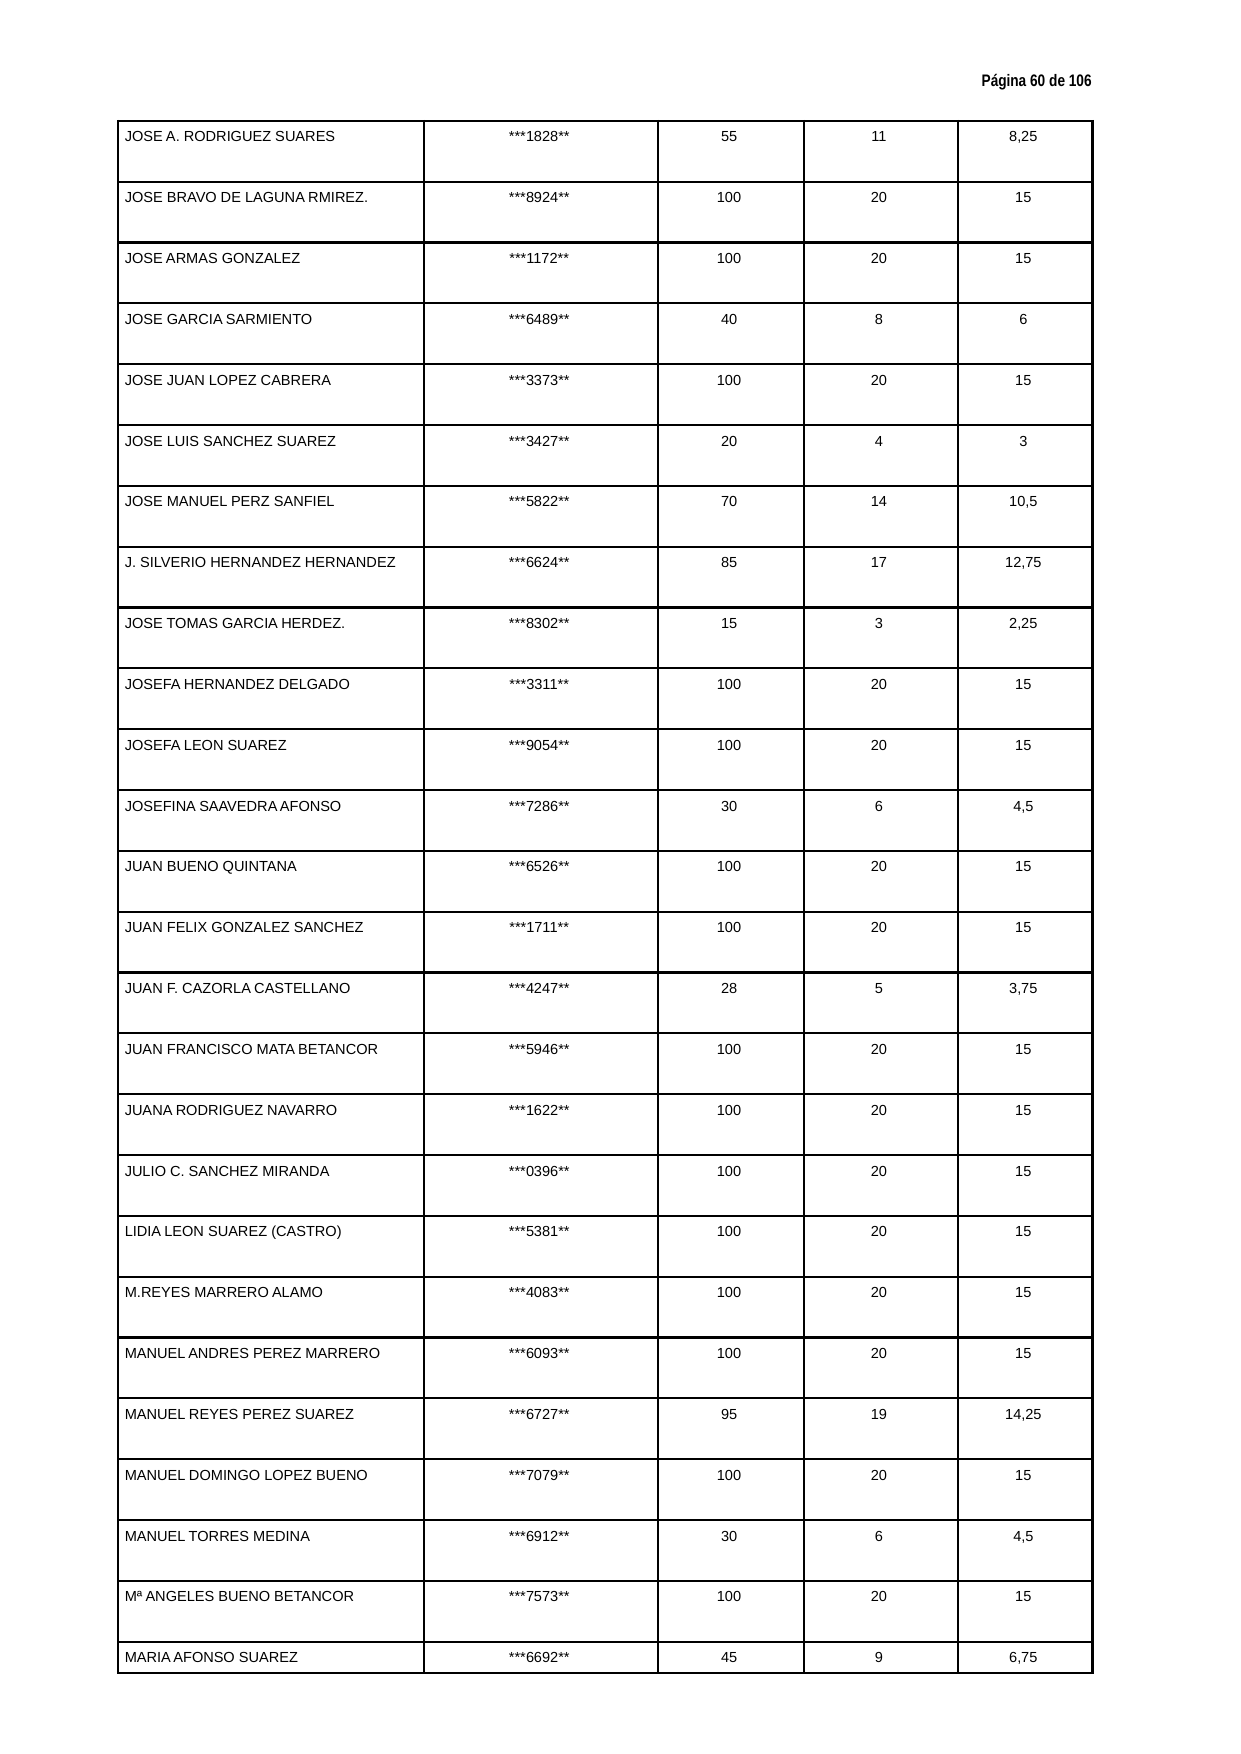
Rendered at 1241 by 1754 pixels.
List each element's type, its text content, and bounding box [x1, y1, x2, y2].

table_cell 100 [659, 669, 803, 728]
table_cell 10,5 [959, 487, 1091, 546]
table_cell JOSE BRAVO DE LAGUNA RMIREZ. [119, 183, 423, 241]
table_cell ***7079** [425, 1460, 657, 1519]
table_cell 9 [805, 1643, 957, 1672]
table_cell 4,5 [959, 791, 1091, 850]
table_cell 20 [805, 183, 957, 241]
table_cell MANUEL TORRES MEDINA [119, 1521, 423, 1580]
table_cell JOSE A. RODRIGUEZ SUARES [119, 122, 423, 181]
table_cell 20 [805, 1217, 957, 1276]
table_cell 15 [659, 609, 803, 667]
table_cell 15 [959, 244, 1091, 302]
table_cell 30 [659, 1521, 803, 1580]
table_cell 70 [659, 487, 803, 546]
table_cell 15 [959, 183, 1091, 241]
table_cell 15 [959, 1460, 1091, 1519]
table_cell 15 [959, 1034, 1091, 1093]
table_cell ***7286** [425, 791, 657, 850]
table_cell 85 [659, 548, 803, 606]
table_cell JOSE GARCIA SARMIENTO [119, 304, 423, 363]
table_cell JUAN F. CAZORLA CASTELLANO [119, 974, 423, 1032]
table_cell ***1711** [425, 913, 657, 971]
table_cell 100 [659, 1582, 803, 1641]
table_cell 100 [659, 1278, 803, 1336]
table_cell ***8924** [425, 183, 657, 241]
table_cell JOSEFINA SAAVEDRA AFONSO [119, 791, 423, 850]
table_cell ***6727** [425, 1399, 657, 1458]
table_cell ***6526** [425, 852, 657, 911]
table_cell 15 [959, 1156, 1091, 1215]
table_cell ***5822** [425, 487, 657, 546]
table_cell 20 [805, 669, 957, 728]
table_cell MARIA AFONSO SUAREZ [119, 1643, 423, 1672]
table_cell 20 [805, 1095, 957, 1154]
table_cell 100 [659, 1095, 803, 1154]
table_cell 20 [805, 1339, 957, 1397]
table_cell 15 [959, 1339, 1091, 1397]
table_cell ***6912** [425, 1521, 657, 1580]
table_cell 15 [959, 730, 1091, 789]
table_cell ***8302** [425, 609, 657, 667]
table_cell ***1828** [425, 122, 657, 181]
table_cell 15 [959, 1217, 1091, 1276]
table_cell 4,5 [959, 1521, 1091, 1580]
table_cell 8,25 [959, 122, 1091, 181]
table_cell 40 [659, 304, 803, 363]
table_cell 100 [659, 913, 803, 971]
table_cell JOSE MANUEL PERZ SANFIEL [119, 487, 423, 546]
table_cell JUAN FRANCISCO MATA BETANCOR [119, 1034, 423, 1093]
table_cell 20 [659, 426, 803, 485]
table_cell 20 [805, 365, 957, 424]
table_cell 20 [805, 1582, 957, 1641]
table_cell 15 [959, 913, 1091, 971]
table_cell ***6489** [425, 304, 657, 363]
table_cell 20 [805, 244, 957, 302]
table_cell 20 [805, 913, 957, 971]
table_cell JUAN FELIX GONZALEZ SANCHEZ [119, 913, 423, 971]
table_cell ***3373** [425, 365, 657, 424]
table_cell 100 [659, 183, 803, 241]
table_cell 14 [805, 487, 957, 546]
table_cell 6 [805, 1521, 957, 1580]
table_cell 95 [659, 1399, 803, 1458]
table_cell 5 [805, 974, 957, 1032]
table_cell JOSE JUAN LOPEZ CABRERA [119, 365, 423, 424]
table_cell ***7573** [425, 1582, 657, 1641]
table_cell 6 [959, 304, 1091, 363]
table_cell 20 [805, 1034, 957, 1093]
table_cell JULIO C. SANCHEZ MIRANDA [119, 1156, 423, 1215]
table_cell 15 [959, 1582, 1091, 1641]
table_cell JUANA RODRIGUEZ NAVARRO [119, 1095, 423, 1154]
table_cell JOSE ARMAS GONZALEZ [119, 244, 423, 302]
table_cell ***4247** [425, 974, 657, 1032]
table_cell 100 [659, 1339, 803, 1397]
table_cell MANUEL REYES PEREZ SUAREZ [119, 1399, 423, 1458]
table_cell 100 [659, 852, 803, 911]
table_cell 100 [659, 1156, 803, 1215]
table_cell 15 [959, 1278, 1091, 1336]
table_cell 20 [805, 730, 957, 789]
table_cell JOSE TOMAS GARCIA HERDEZ. [119, 609, 423, 667]
table_cell 15 [959, 669, 1091, 728]
table_cell 20 [805, 1156, 957, 1215]
table_cell 15 [959, 365, 1091, 424]
table_cell 6 [805, 791, 957, 850]
table_cell JOSEFA HERNANDEZ DELGADO [119, 669, 423, 728]
table_cell 4 [805, 426, 957, 485]
table_cell ***5946** [425, 1034, 657, 1093]
table_cell JUAN BUENO QUINTANA [119, 852, 423, 911]
table_cell ***3311** [425, 669, 657, 728]
table_cell J. SILVERIO HERNANDEZ HERNANDEZ [119, 548, 423, 606]
table_cell ***6692** [425, 1643, 657, 1672]
table_cell 17 [805, 548, 957, 606]
table_cell 19 [805, 1399, 957, 1458]
table_cell ***4083** [425, 1278, 657, 1336]
table_cell 100 [659, 1034, 803, 1093]
table_cell 11 [805, 122, 957, 181]
table_cell 20 [805, 1278, 957, 1336]
table_cell 100 [659, 730, 803, 789]
table_cell Mª ANGELES BUENO BETANCOR [119, 1582, 423, 1641]
table_cell 3,75 [959, 974, 1091, 1032]
table_cell ***3427** [425, 426, 657, 485]
table_cell 30 [659, 791, 803, 850]
table_cell 100 [659, 1217, 803, 1276]
table_cell JOSEFA LEON SUAREZ [119, 730, 423, 789]
table_cell ***5381** [425, 1217, 657, 1276]
table_cell MANUEL ANDRES PEREZ MARRERO [119, 1339, 423, 1397]
table_cell 55 [659, 122, 803, 181]
table_cell 100 [659, 244, 803, 302]
table_cell 14,25 [959, 1399, 1091, 1458]
table_cell M.REYES MARRERO ALAMO [119, 1278, 423, 1336]
table_cell 3 [959, 426, 1091, 485]
table_cell 20 [805, 1460, 957, 1519]
table_cell ***0396** [425, 1156, 657, 1215]
table_cell 6,75 [959, 1643, 1091, 1672]
table_cell 15 [959, 852, 1091, 911]
table_cell 2,25 [959, 609, 1091, 667]
table_cell JOSE LUIS SANCHEZ SUAREZ [119, 426, 423, 485]
table_cell 45 [659, 1643, 803, 1672]
table_cell 15 [959, 1095, 1091, 1154]
table_cell MANUEL DOMINGO LOPEZ BUENO [119, 1460, 423, 1519]
table_cell 100 [659, 365, 803, 424]
table_cell ***9054** [425, 730, 657, 789]
table_cell 20 [805, 852, 957, 911]
table_cell ***6093** [425, 1339, 657, 1397]
table_cell 3 [805, 609, 957, 667]
table_cell ***1172** [425, 244, 657, 302]
table_cell 100 [659, 1460, 803, 1519]
table_cell ***6624** [425, 548, 657, 606]
table_cell 28 [659, 974, 803, 1032]
table_cell 12,75 [959, 548, 1091, 606]
table_cell ***1622** [425, 1095, 657, 1154]
table_cell LIDIA LEON SUAREZ (CASTRO) [119, 1217, 423, 1276]
table_cell 8 [805, 304, 957, 363]
